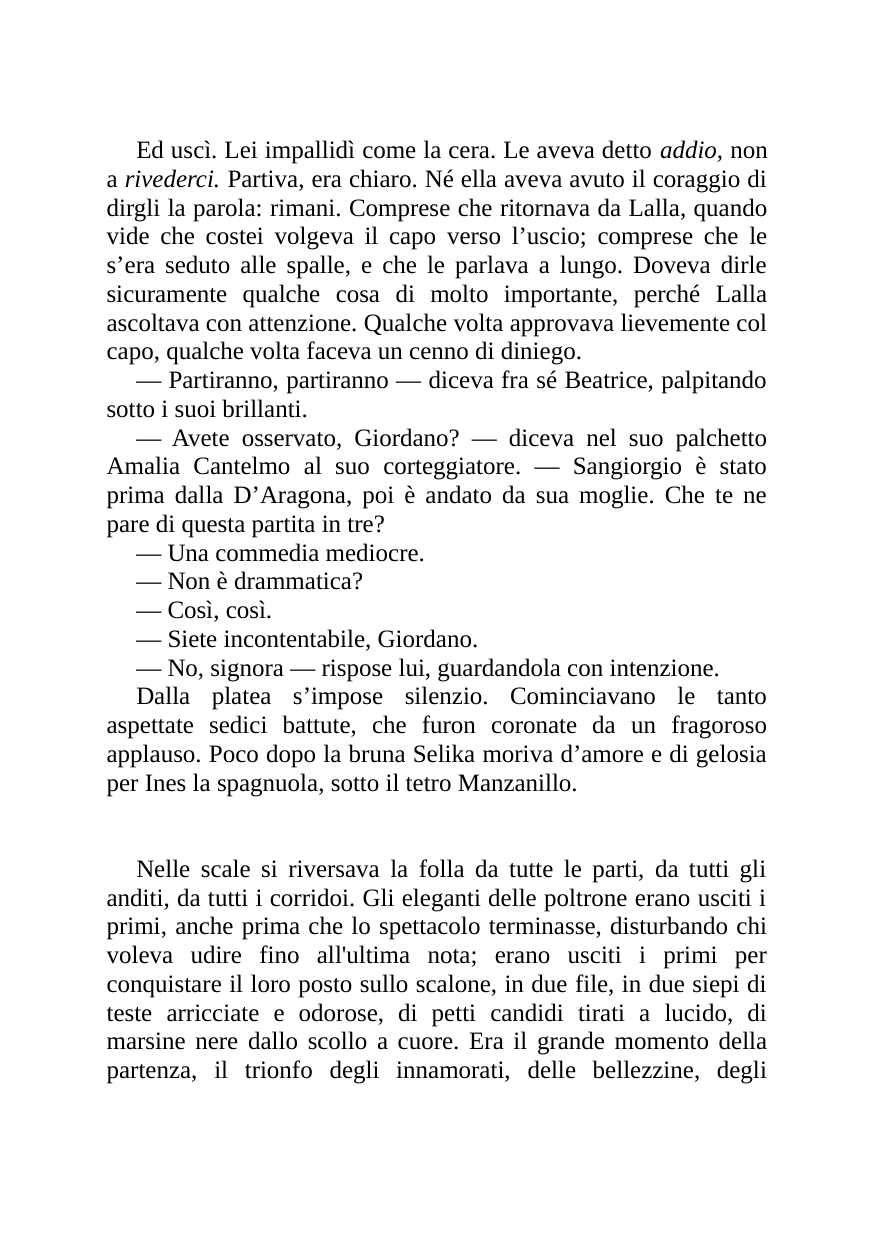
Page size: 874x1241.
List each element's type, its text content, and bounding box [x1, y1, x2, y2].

text Ed uscì. Lei impallidì come la cera. Le aveva detto addio, non a rivederci. Partiva, era chiaro. Né ella aveva avuto il coraggio di dirgli la parola: rimani. Comprese che ritornava da Lalla, quando vide che costei volgeva il capo verso l’uscio; comprese che le s’era seduto alle spalle, e che le parlava a lungo. Doveva dirle sicuramente qualche cosa di molto importante, perché Lalla ascoltava con attenzione. Qualche volta approvava lievemente col capo, qualche volta faceva un cenno di diniego. [106, 135, 768, 365]
text — Una commedia mediocre. [106, 538, 768, 566]
text — No, signora — rispose lui, guardandola con intenzione. [106, 653, 768, 681]
text — Non è drammatica? [106, 566, 768, 595]
text Dalla platea s’impose silenzio. Cominciavano le tanto aspettate sedici battute, che furon coronate da un fragoroso applauso. Poco dopo la bruna Selika moriva d’amore e di gelosia per Ines la spagnuola, sotto il tetro Manzanillo. [106, 681, 768, 796]
text Nelle scale si riversava la folla da tutte le parti, da tutti gli anditi, da tutti i corridoi. Gli eleganti delle poltrone erano usciti i primi, anche prima che lo spettacolo terminasse, disturbando chi voleva udire fino all'ultima nota; erano usciti i primi per conquistare il loro posto sullo scalone, in due file, in due siepi di teste arricciate e odorose, di petti candidi tirati a lucido, di marsine nere dallo scollo a cuore. Era il grande momento della partenza, il trionfo degli innamorati, delle bellezzine, degli [106, 854, 768, 1084]
text — Avete osservato, Giordano? — diceva nel suo palchetto Amalia Cantelmo al suo corteggiatore. — Sangiorgio è stato prima dalla D’Aragona, poi è andato da sua moglie. Che te ne pare di questa partita in tre? [106, 423, 768, 538]
text — Partiranno, partiranno — diceva fra sé Beatrice, palpitando sotto i suoi brillanti. [106, 365, 768, 423]
text — Così, così. [106, 595, 768, 624]
text — Siete incontentabile, Giordano. [106, 624, 768, 653]
